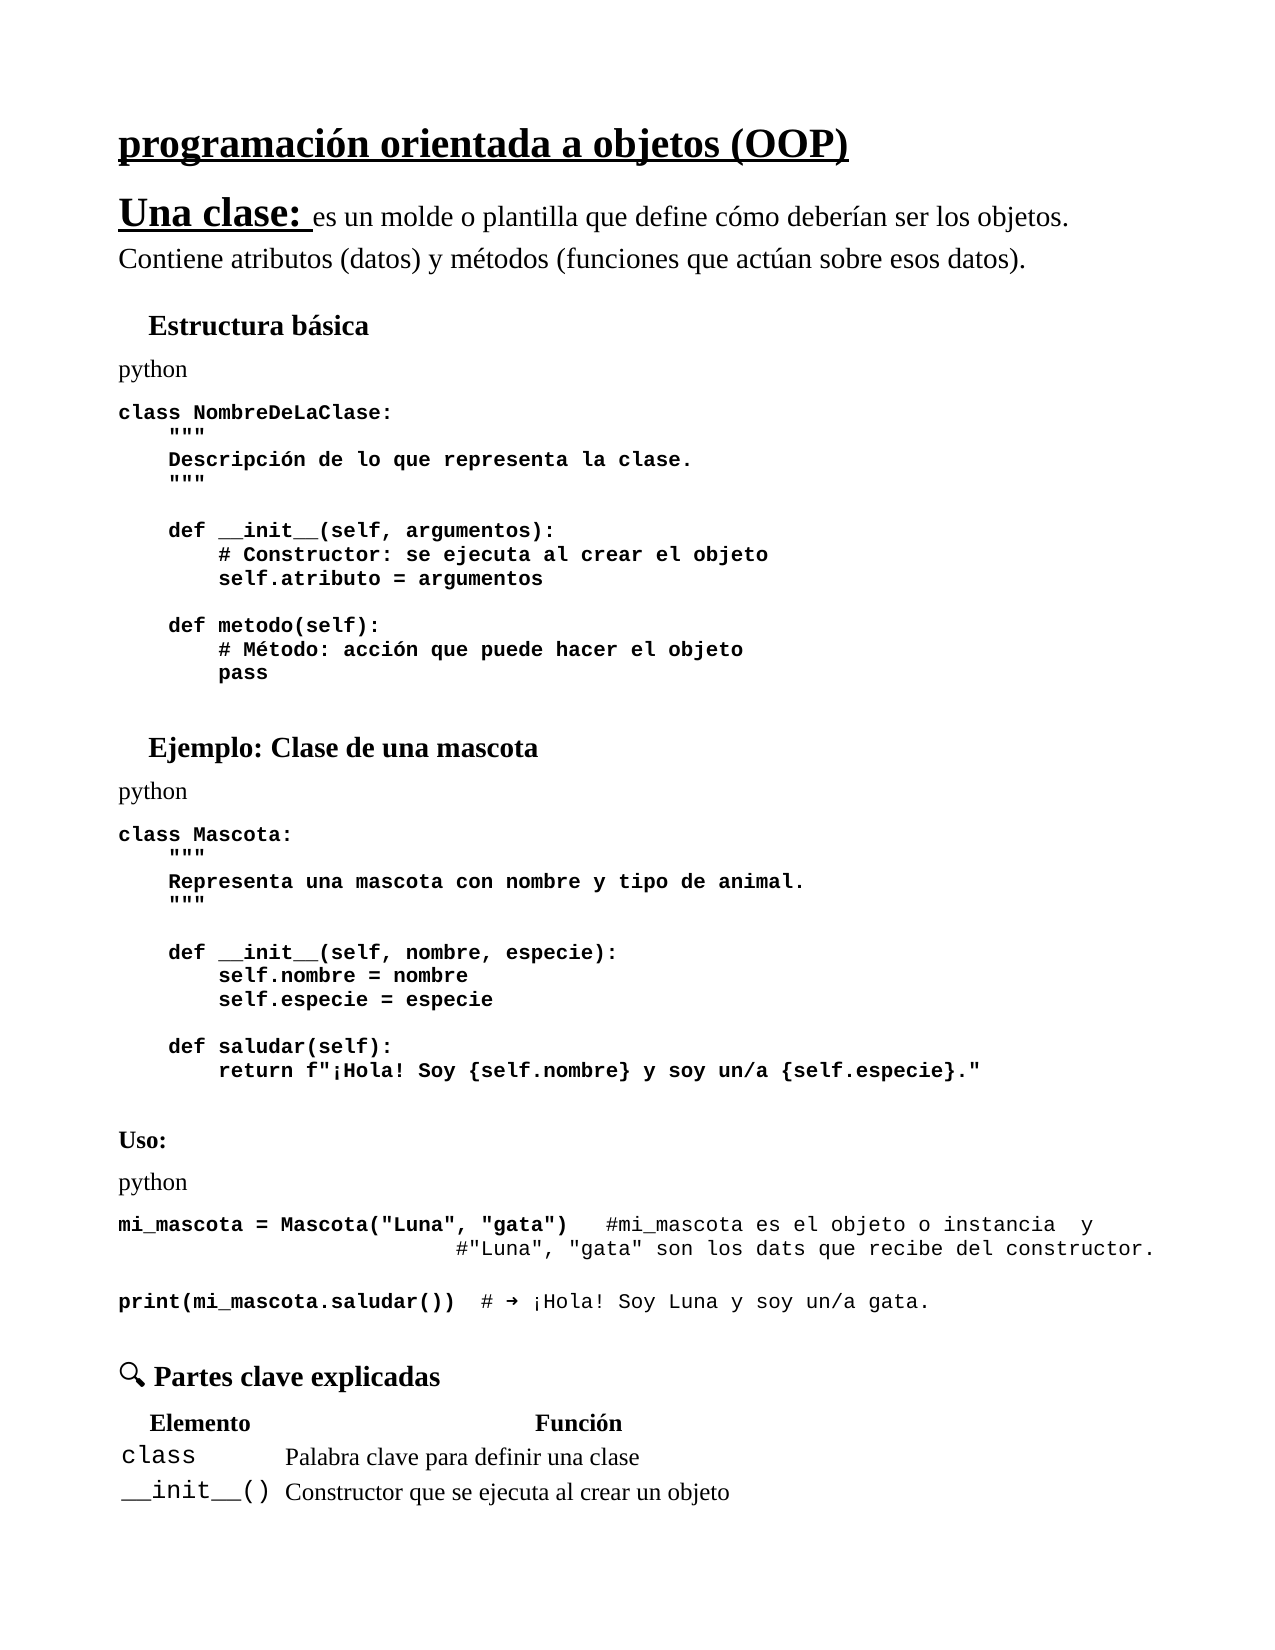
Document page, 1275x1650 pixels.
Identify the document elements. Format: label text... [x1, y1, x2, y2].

subtitle 🔍 Partes clave explicadas [118, 1359, 1157, 1392]
text class Mascota: [118, 823, 1157, 847]
subtitle 🐶 Ejemplo: Clase de una mascota [118, 730, 1157, 763]
text # Constructor: se ejecuta al crear el objeto [118, 544, 1157, 568]
subtitle Uso: [118, 1126, 1157, 1154]
text #"Luna", "gata" son los dats que recibe del constructor. [118, 1238, 1157, 1262]
text python [118, 354, 1157, 383]
text def saludar(self): [118, 1036, 1157, 1060]
text """ [118, 847, 1157, 871]
table_cell class [118, 1440, 282, 1474]
text programación orientada a objetos (OOP) [118, 118, 1157, 166]
text print(mi_mascota.saludar()) # ➜ ¡Hola! Soy Luna y soy un/a gata. [118, 1291, 1157, 1315]
text self.nombre = nombre [118, 965, 1157, 989]
table_cell Constructor que se ejecuta al crear un objeto [282, 1474, 875, 1509]
text Una clase: es un molde o plantilla que define cómo deberían ser los objetos. Contiene atributos (datos) y métodos (funciones que actúan sobre esos datos). [118, 188, 1157, 274]
text def metodo(self): [118, 615, 1157, 638]
text def __init__(self, argumentos): [118, 520, 1157, 544]
subtitle 🧬 Estructura básica [118, 308, 1157, 342]
text pass [118, 662, 1157, 686]
text self.especie = especie [118, 989, 1157, 1013]
text """ [118, 426, 1157, 449]
table_header Elemento [118, 1405, 282, 1439]
table_cell Palabra clave para definir una clase [282, 1440, 875, 1474]
text self.atributo = argumentos [118, 568, 1157, 591]
text Representa una mascota con nombre y tipo de animal. [118, 871, 1157, 894]
text python [118, 776, 1157, 805]
text # Método: acción que puede hacer el objeto [118, 638, 1157, 662]
text mi_mascota = Mascota("Luna", "gata") #mi_mascota es el objeto o instancia y [118, 1214, 1157, 1238]
text python [118, 1167, 1157, 1196]
text def __init__(self, nombre, especie): [118, 942, 1157, 965]
table_header Función [282, 1405, 875, 1439]
text Descripción de lo que representa la clase. [118, 449, 1157, 473]
table_cell __init__() [118, 1474, 282, 1509]
text class NombreDeLaClase: [118, 402, 1157, 426]
text """ [118, 473, 1157, 497]
text return f"¡Hola! Soy {self.nombre} y soy un/a {self.especie}." [118, 1060, 1157, 1084]
text """ [118, 894, 1157, 918]
